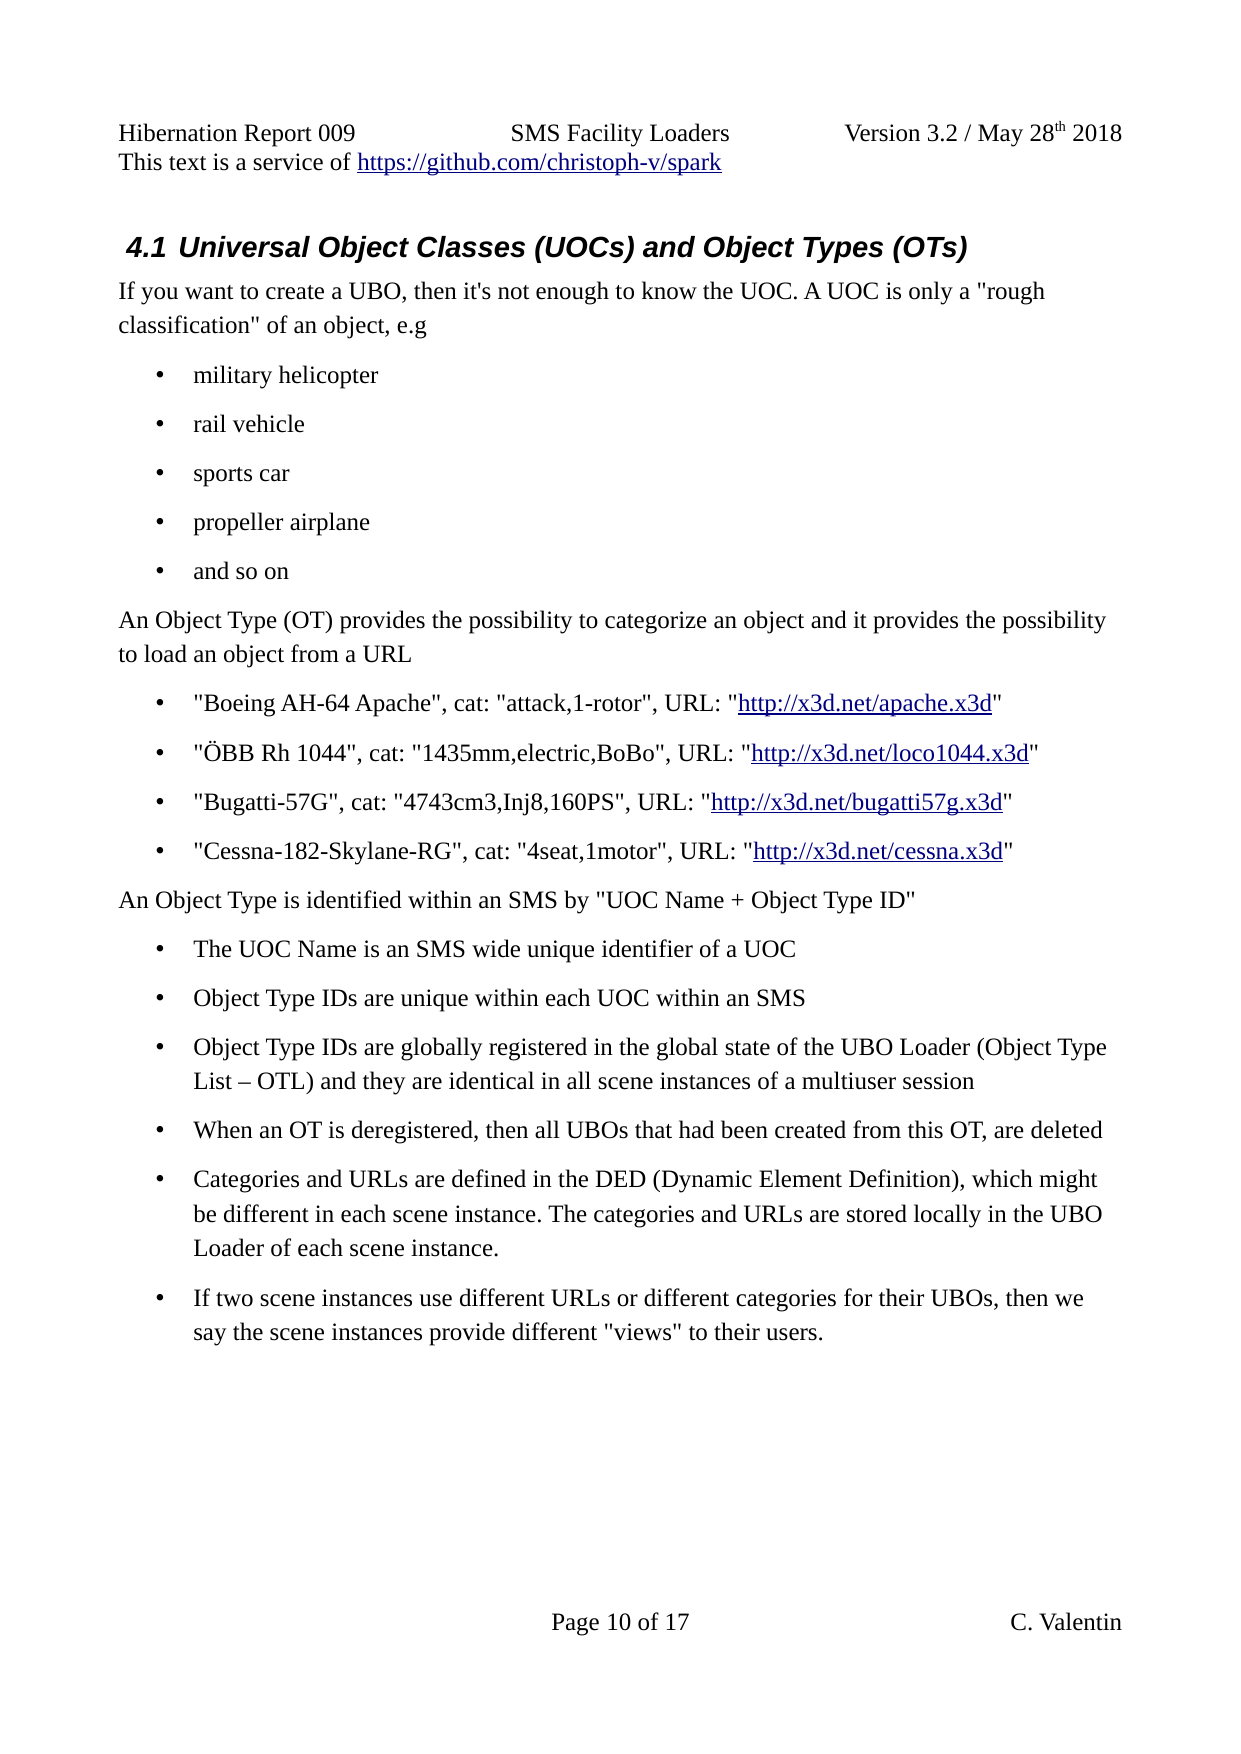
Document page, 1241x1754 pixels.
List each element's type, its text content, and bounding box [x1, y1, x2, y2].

list rail vehicle [156, 409, 1122, 437]
text An Object Type is identified within an SMS by "UOC Name + Object Type ID" [118, 885, 1122, 913]
list The UOC Name is an SMS wide unique identifier of a UOC [156, 934, 1122, 963]
list "Bugatti-57G", cat: "4743cm3,Inj8,160PS", URL: "http://x3d.net/bugatti57g.x3d" [156, 787, 1122, 815]
list propeller airplane [156, 507, 1122, 536]
list Object Type IDs are unique within each UOC within an SMS [156, 983, 1122, 1012]
text If you want to create a UBO, then it's not enough to know the UOC. A UOC is only a "rough classification" of an object, e.g [118, 276, 1122, 339]
list military helicopter [156, 360, 1122, 388]
list sports car [156, 458, 1122, 487]
list Object Type IDs are globally registered in the global state of the UBO Loader (Object Type List – OTL) and they are identical in all scene instances of a multiuser session [156, 1032, 1122, 1095]
list "Boeing AH-64 Apache", cat: "attack,1-rotor", URL: "http://x3d.net/apache.x3d" [156, 688, 1122, 717]
list When an OT is deregistered, then all UBOs that had been created from this OT, are deleted [156, 1116, 1122, 1144]
subtitle Universal Object Classes (UOCs) and Object Types (OTs) [118, 230, 1122, 264]
text An Object Type (OT) provides the possibility to categorize an object and it provides the possibility to load an object from a URL [118, 605, 1122, 668]
list If two scene instances use different URLs or different categories for their UBOs, then we say the scene instances provide different "views" to their users. [156, 1283, 1122, 1346]
list Categories and URLs are defined in the DED (Dynamic Element Definition), which might be different in each scene instance. The categories and URLs are stored locally in the UBO Loader of each scene instance. [156, 1164, 1122, 1262]
list and so on [156, 556, 1122, 585]
list "ÖBB Rh 1044", cat: "1435mm,electric,BoBo", URL: "http://x3d.net/loco1044.x3d" [156, 738, 1122, 766]
list "Cessna-182-Skylane-RG", cat: "4seat,1motor", URL: "http://x3d.net/cessna.x3d" [156, 836, 1122, 864]
